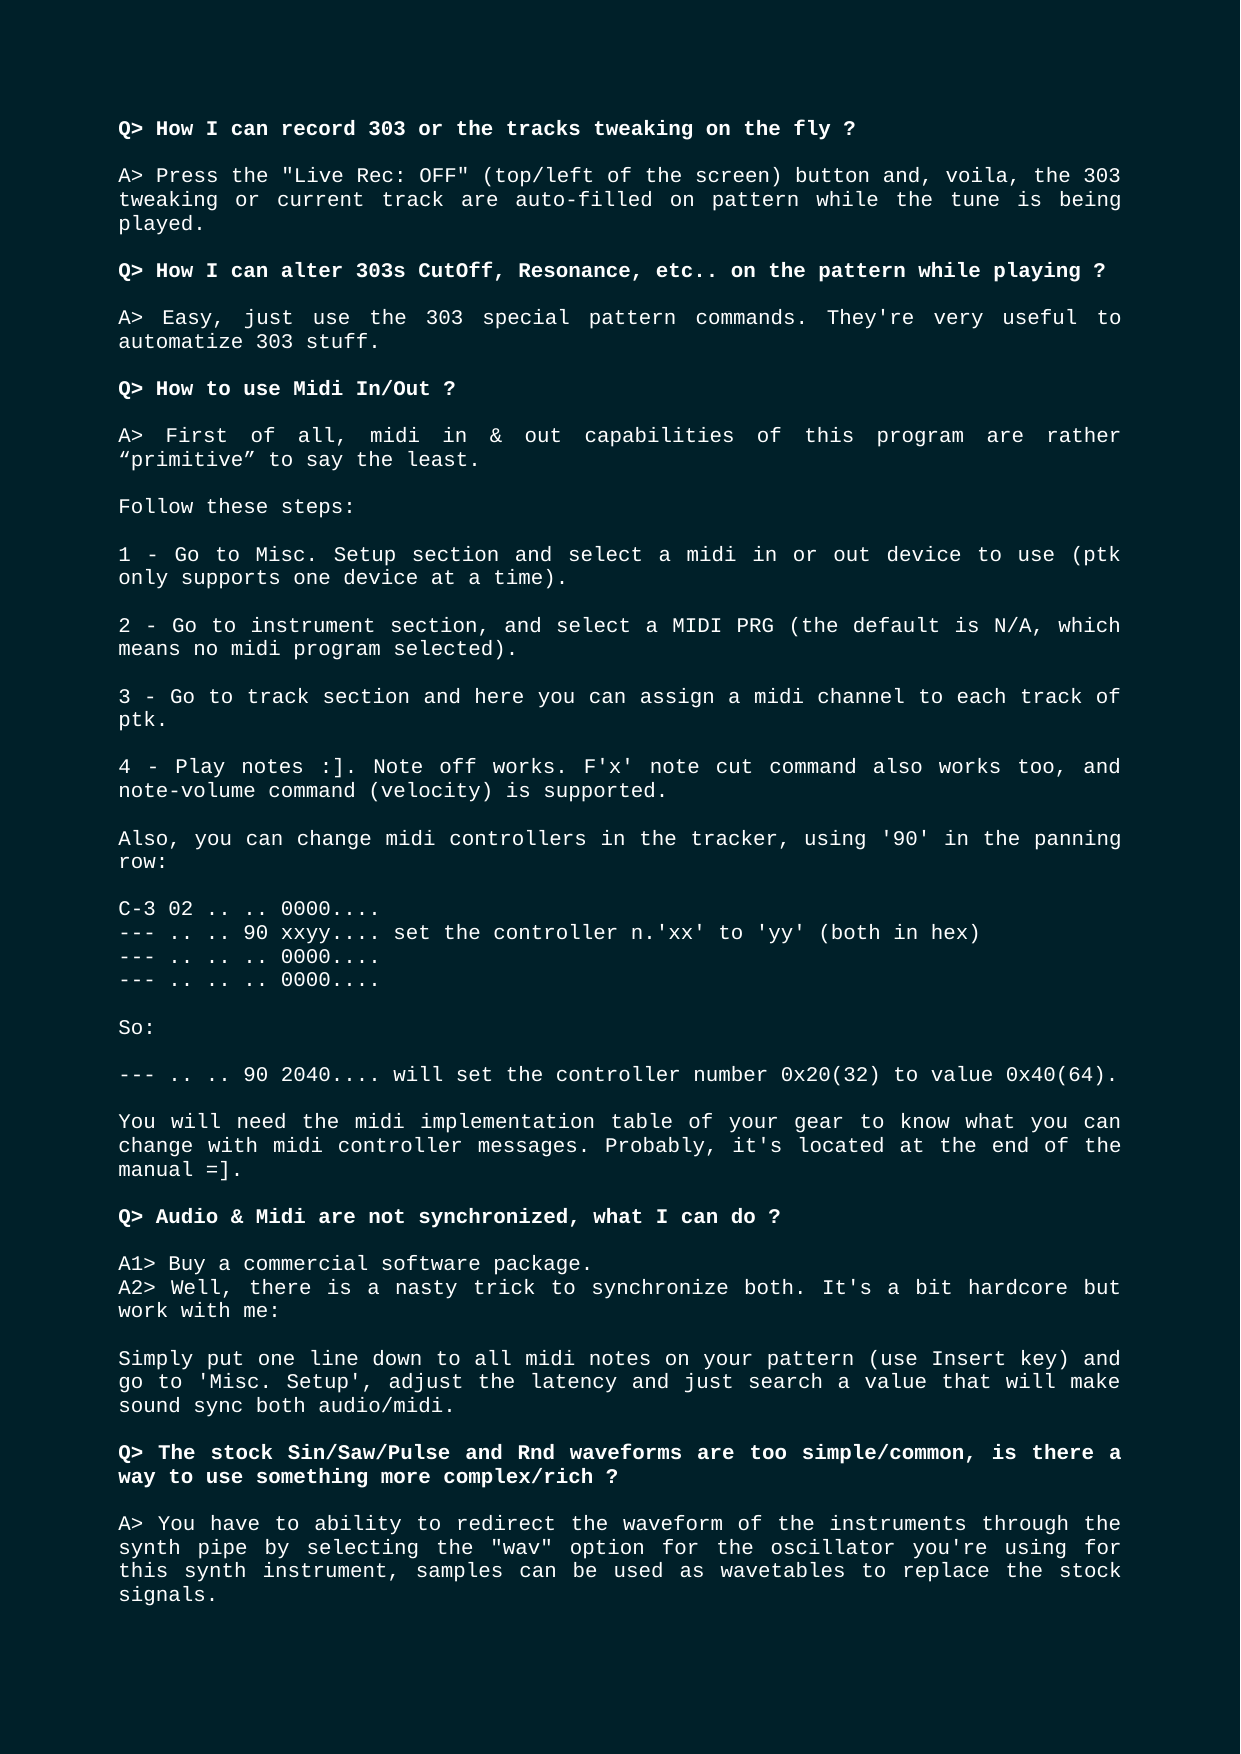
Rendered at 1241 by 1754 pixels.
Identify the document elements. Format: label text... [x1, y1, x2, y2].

text Q> Audio & Midi are not synchronized, what I can do ? [118, 1206, 1122, 1229]
text A> Easy, just use the 303 special pattern commands. They're very useful to automatize 303 stuff. [118, 307, 1122, 354]
text A> You have to ability to redirect the waveform of the instruments through the synth pipe by selecting the "wav" option for the oscillator you're using for this synth instrument, samples can be used as wavetables to replace the stock signals. [118, 1513, 1122, 1608]
text Q> How I can alter 303s CutOff, Resonance, etc.. on the pattern while playing ? [118, 260, 1122, 284]
text Simply put one line down to all midi notes on your pattern (use Insert key) and go to 'Misc. Setup', adjust the latency and just search a value that will make sound sync both audio/midi. [118, 1348, 1122, 1419]
text A> First of all, midi in & out capabilities of this program are rather “primitive” to say the least. [118, 426, 1122, 473]
text You will need the midi implementation table of your gear to know what you can change with midi controller messages. Probably, it's located at the end of the manual =]. [118, 1111, 1122, 1182]
text Also, you can change midi controllers in the tracker, using '90' in the panning row: [118, 827, 1122, 875]
text --- .. .. 90 2040.... will set the controller number 0x20(32) to value 0x40(64). [118, 1064, 1122, 1088]
text So: [118, 1017, 1122, 1040]
text A2> Well, there is a nasty trick to synchronize both. It's a bit hardcore but work with me: [118, 1277, 1122, 1324]
text C-3 02 .. .. 0000.... [118, 898, 1122, 922]
text --- .. .. .. 0000.... [118, 969, 1122, 993]
text --- .. .. .. 0000.... [118, 946, 1122, 969]
text A> Press the "Live Rec: OFF" (top/left of the screen) button and, voila, the 303 tweaking or current track are auto-filled on pattern while the tune is being played. [118, 165, 1122, 236]
text Follow these steps: [118, 496, 1122, 520]
text Q> How to use Midi In/Out ? [118, 378, 1122, 402]
text 3 - Go to track section and here you can assign a midi channel to each track of ptk. [118, 686, 1122, 733]
text 2 - Go to instrument section, and select a MIDI PRG (the default is N/A, which means no midi program selected). [118, 615, 1122, 662]
text --- .. .. 90 xxyy.... set the controller n.'xx' to 'yy' (both in hex) [118, 922, 1122, 946]
text 1 - Go to Misc. Setup section and select a midi in or out device to use (ptk only supports one device at a time). [118, 544, 1122, 591]
text Q> How I can record 303 or the tracks tweaking on the fly ? [118, 118, 1122, 142]
text Q> The stock Sin/Saw/Pulse and Rnd waveforms are too simple/common, is there a way to use something more complex/rich ? [118, 1442, 1122, 1489]
text 4 - Play notes :]. Note off works. F'x' note cut command also works too, and note-volume command (velocity) is supported. [118, 757, 1122, 804]
text A1> Buy a commercial software package. [118, 1253, 1122, 1277]
